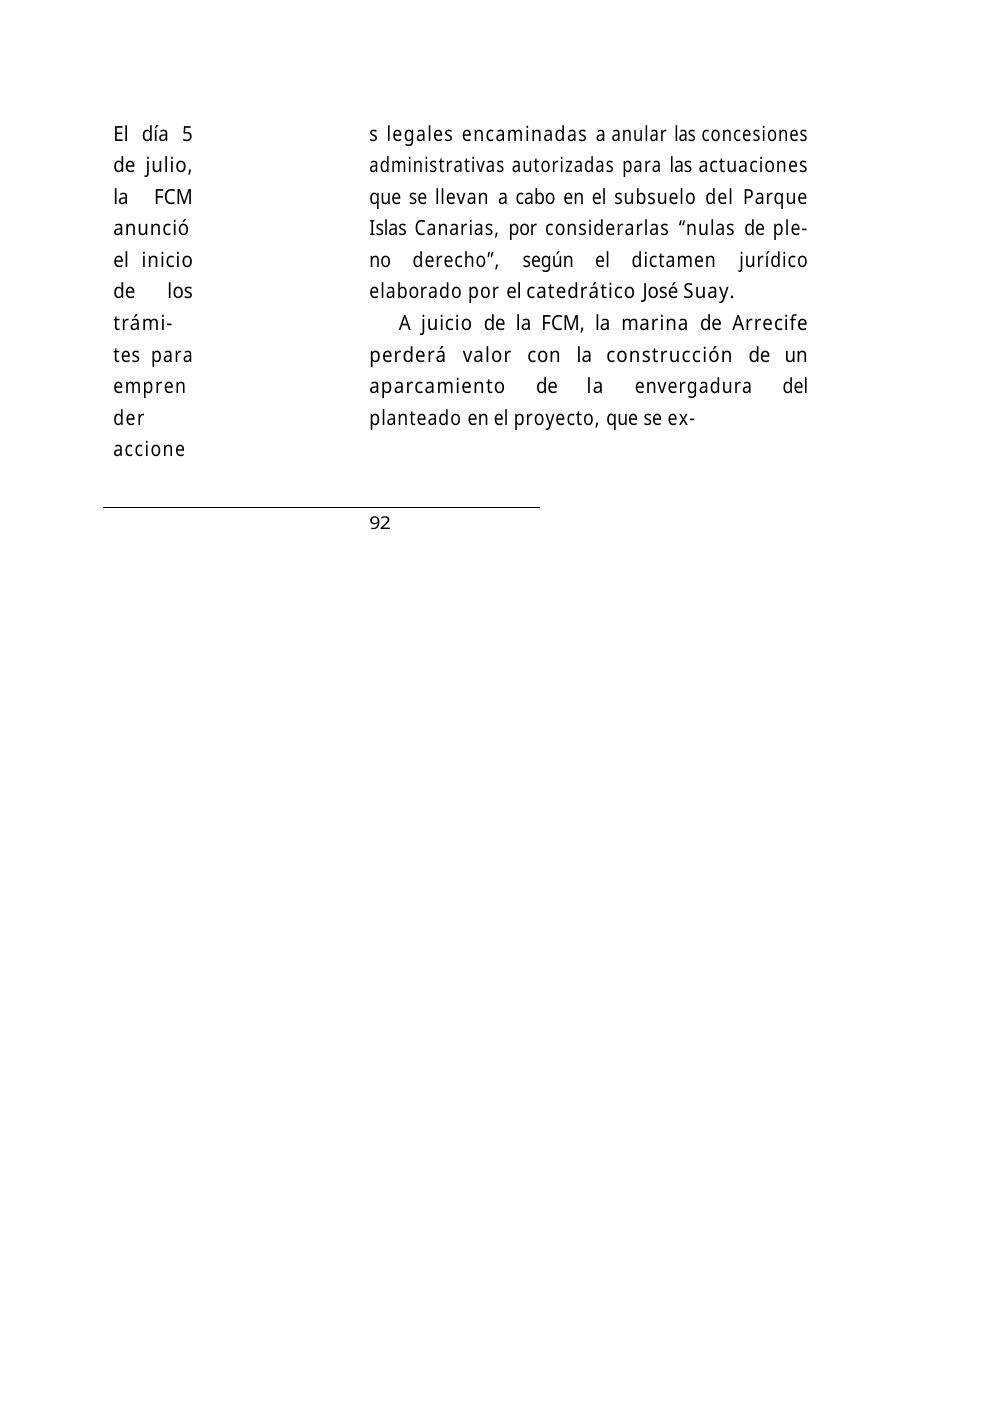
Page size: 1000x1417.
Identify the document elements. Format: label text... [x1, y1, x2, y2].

text 92 [369, 510, 971, 534]
text s legales encaminadas a anular las concesiones administrativas autorizadas para las actuaciones que se llevan a cabo en el subsuelo del Parque Islas Canarias, por considerarlas “nulas de ple-no derecho”, según el dictamen jurídico elaborado por el catedrático José Suay. [369, 119, 808, 305]
text A juicio de la FCM, la marina de Arrecife perderá valor con la construcción de un aparcamiento de la envergadura del planteado en el proyecto, que se ex- [369, 308, 808, 431]
text El día 5 de julio, la FCM anunció el inicio de los trámi-tes para emprender accione [113, 119, 192, 463]
